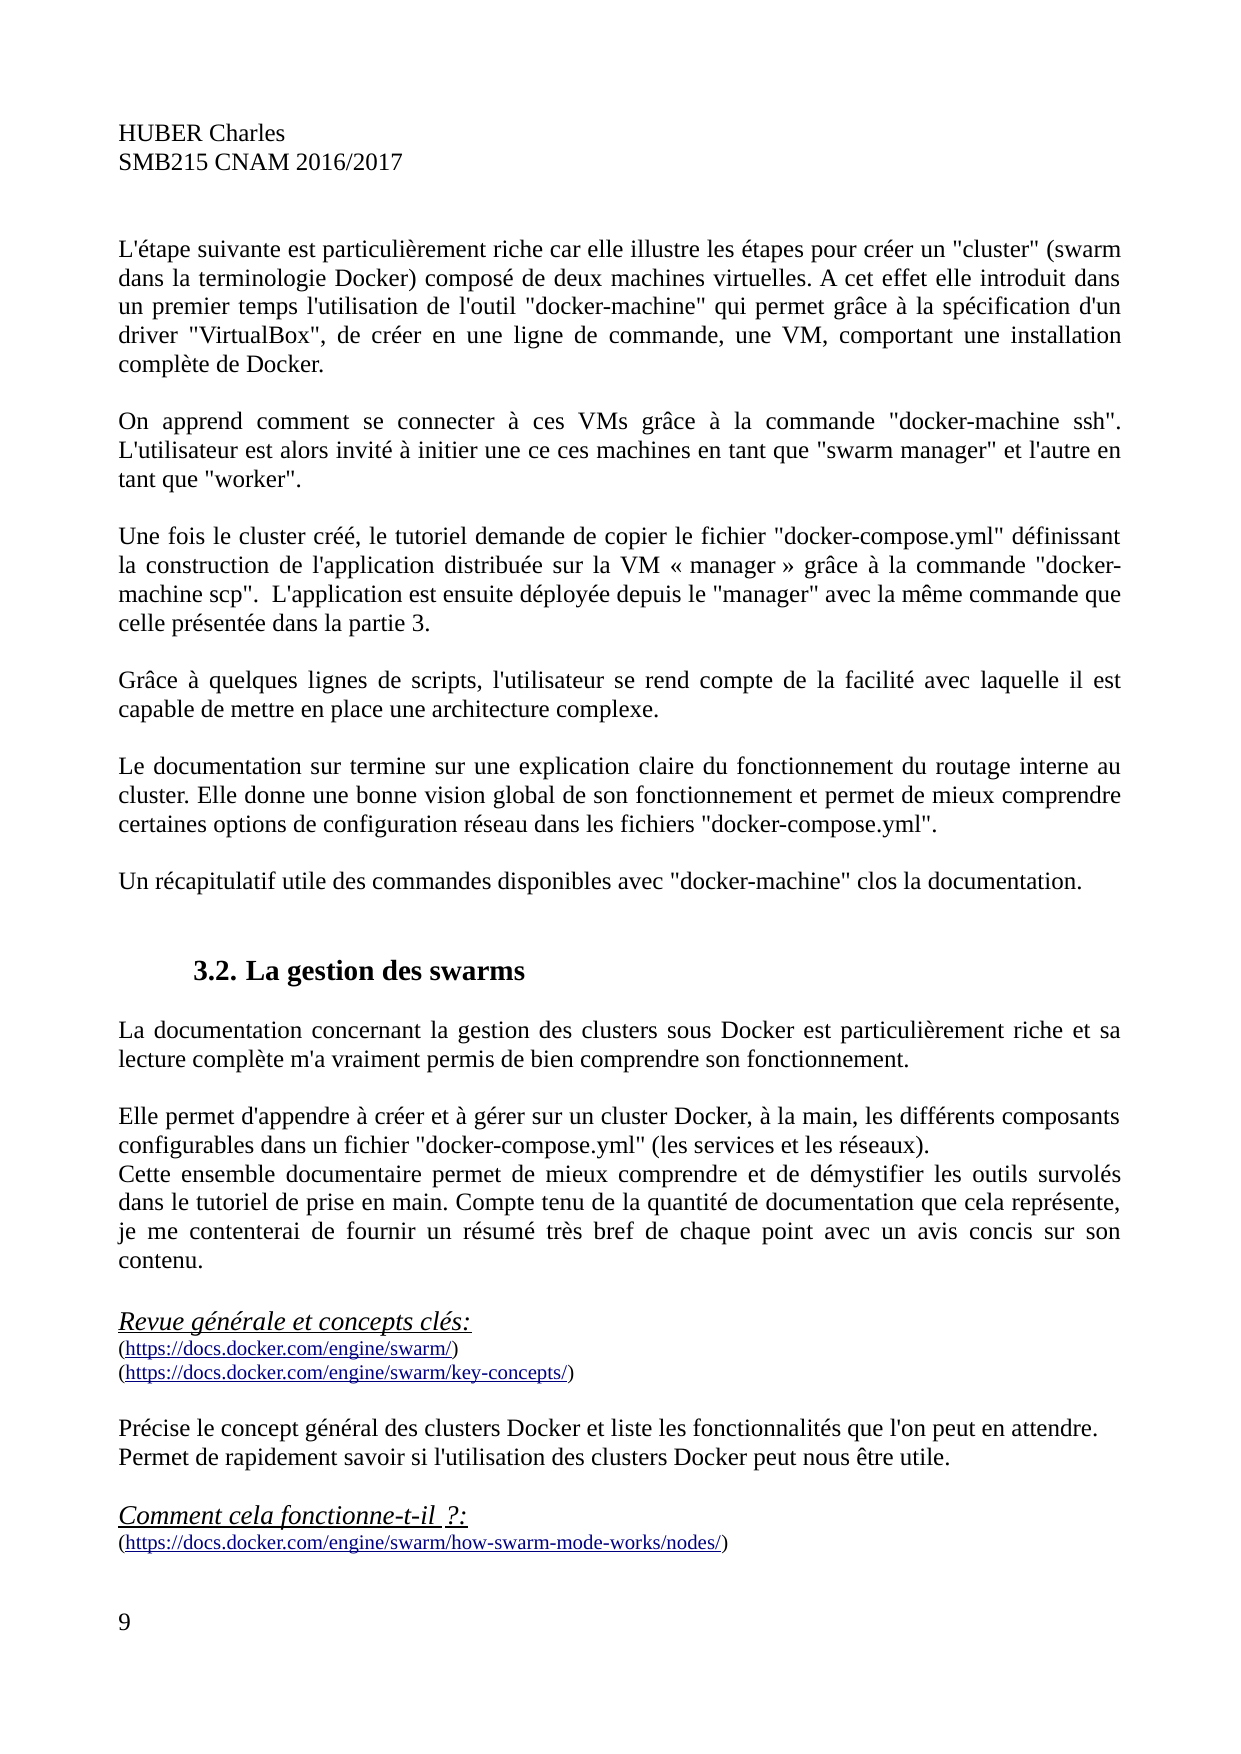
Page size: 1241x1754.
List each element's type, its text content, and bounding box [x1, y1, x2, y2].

text Permet de rapidement savoir si l'utilisation des clusters Docker peut nous être utile. [118, 1442, 1122, 1470]
text Revue générale et concepts clés: [118, 1305, 1122, 1336]
text On apprend comment se connecter à ces VMs grâce à la commande "docker-machine ssh". L'utilisateur est alors invité à initier une ce ces machines en tant que "swarm manager" et l'autre en tant que "worker". [118, 406, 1122, 493]
text Le documentation sur termine sur une explication claire du fonctionnement du routage interne au cluster. Elle donne une bonne vision global de son fonctionnement et permet de mieux comprendre certaines options de configuration réseau dans les fichiers "docker-compose.yml". [118, 751, 1122, 838]
text Précise le concept général des clusters Docker et liste les fonctionnalités que l'on peut en attendre. [118, 1413, 1122, 1442]
text (https://docs.docker.com/engine/swarm/) [118, 1336, 1122, 1360]
text (https://docs.docker.com/engine/swarm/how-swarm-mode-works/nodes/) [118, 1530, 1122, 1554]
text Une fois le cluster créé, le tutoriel demande de copier le fichier "docker-compose.yml" définissant la construction de l'application distribuée sur la VM « manager » grâce à la commande "docker-machine scp". L'application est ensuite déployée depuis le "manager" avec la même commande que celle présentée dans la partie 3. [118, 521, 1122, 636]
text Cette ensemble documentaire permet de mieux comprendre et de démystifier les outils survolés dans le tutoriel de prise en main. Compte tenu de la quantité de documentation que cela représente, je me contenterai de fournir un résumé très bref de chaque point avec un avis concis sur son contenu. [118, 1159, 1122, 1274]
text Grâce à quelques lignes de scripts, l'utilisateur se rend compte de la facilité avec laquelle il est capable de mettre en place une architecture complexe. [118, 665, 1122, 723]
text (https://docs.docker.com/engine/swarm/key-concepts/) [118, 1360, 1122, 1384]
text Elle permet d'appendre à créer et à gérer sur un cluster Docker, à la main, les différents composants configurables dans un fichier "docker-compose.yml" (les services et les réseaux). [118, 1101, 1122, 1159]
text L'étape suivante est particulièrement riche car elle illustre les étapes pour créer un "cluster" (swarm dans la terminologie Docker) composé de deux machines virtuelles. A cet effet elle introduit dans un premier temps l'utilisation de l'outil "docker-machine" qui permet grâce à la spécification d'un driver "VirtualBox", de créer en une ligne de commande, une VM, comportant une installation complète de Docker. [118, 234, 1122, 378]
text Comment cela fonctionne-t-il ?: [118, 1499, 1122, 1530]
text La documentation concernant la gestion des clusters sous Docker est particulièrement riche et sa lecture complète m'a vraiment permis de bien comprendre son fonctionnement. [118, 1015, 1122, 1072]
text Un récapitulatif utile des commandes disponibles avec "docker-machine" clos la documentation. [118, 866, 1122, 895]
list La gestion des swarms [193, 953, 1122, 986]
